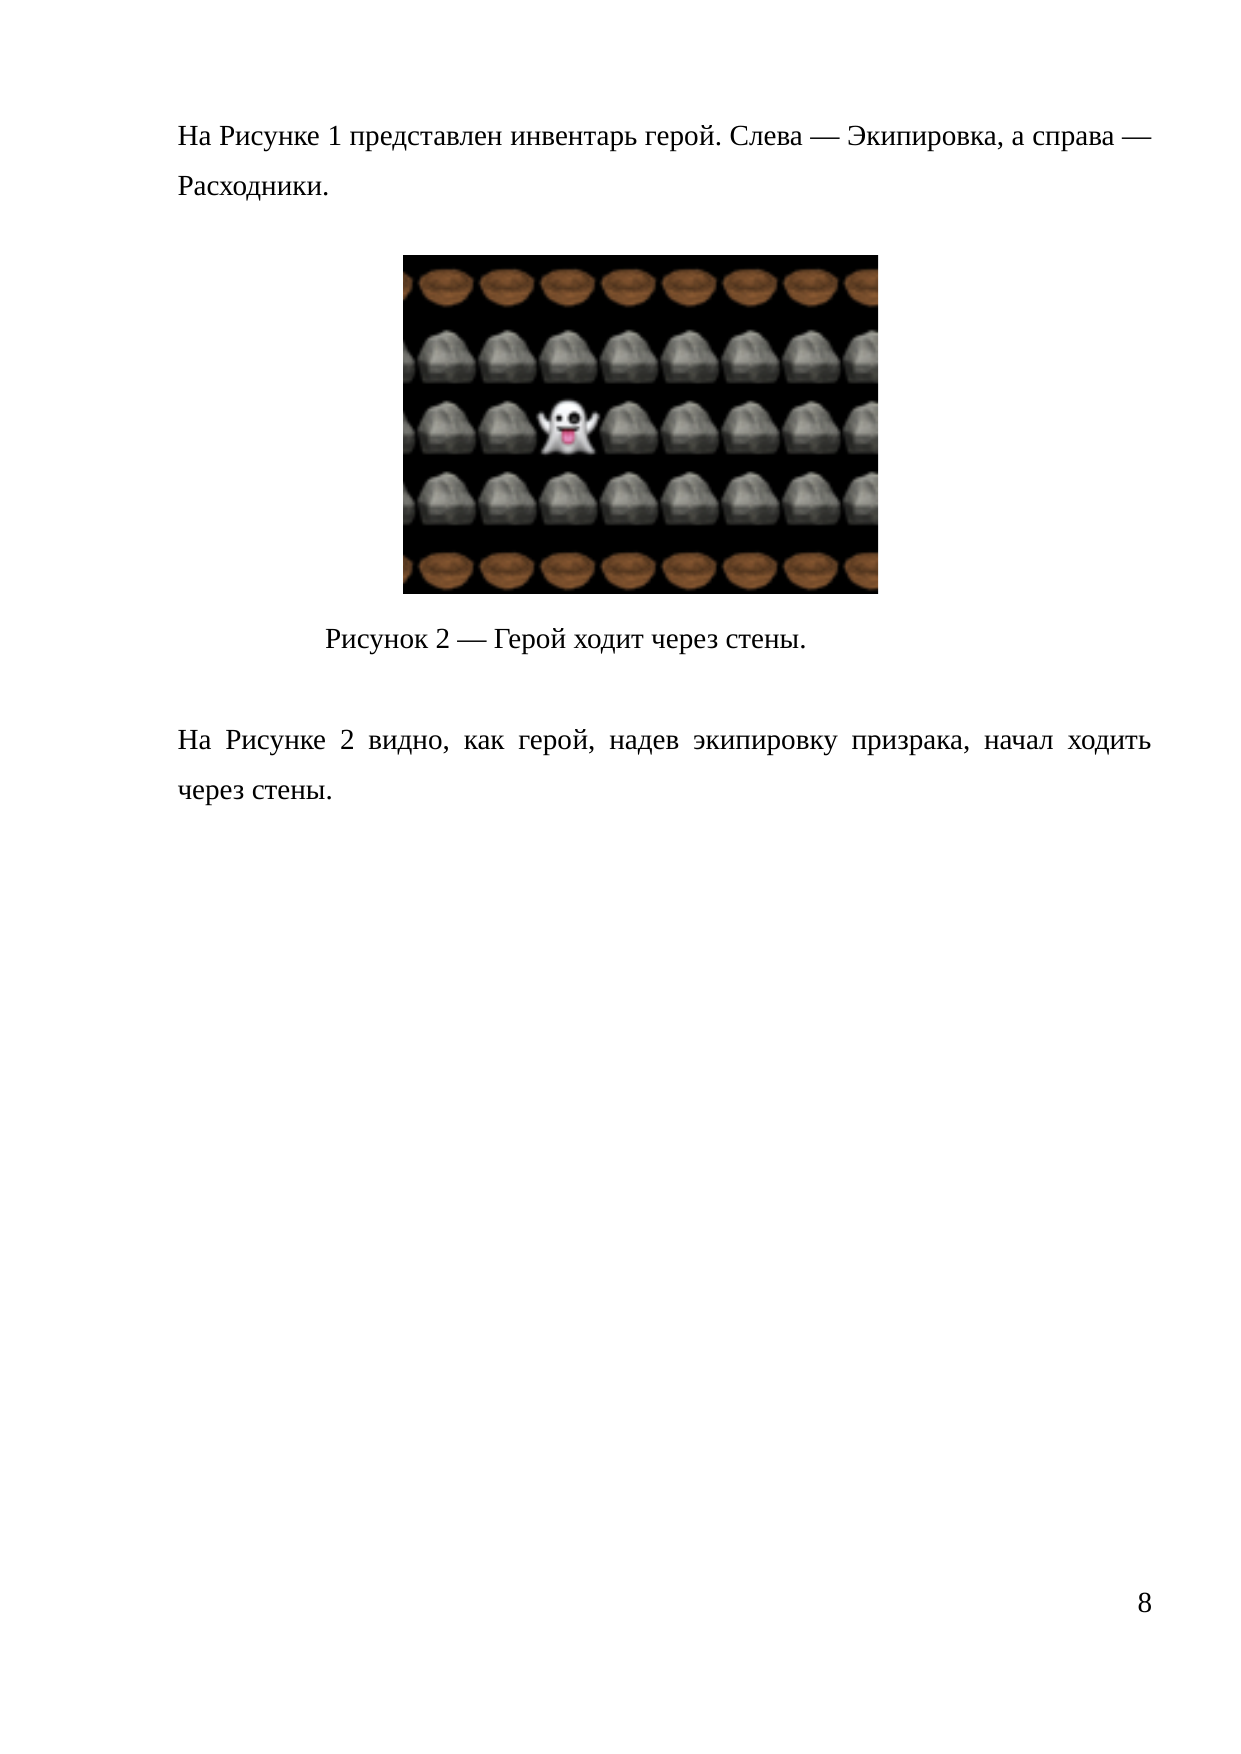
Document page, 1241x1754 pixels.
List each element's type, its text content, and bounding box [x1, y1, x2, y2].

text Рисунок 2 — Герой ходит через стены. [177, 621, 1152, 655]
text На Рисунке 1 представлен инвентарь герой. Слева — Экипировка, а справа — Расходники. [177, 118, 1152, 202]
picture [403, 255, 879, 594]
text На Рисунке 2 видно, как герой, надев экипировку призрака, начал ходить через стены. [177, 722, 1152, 806]
